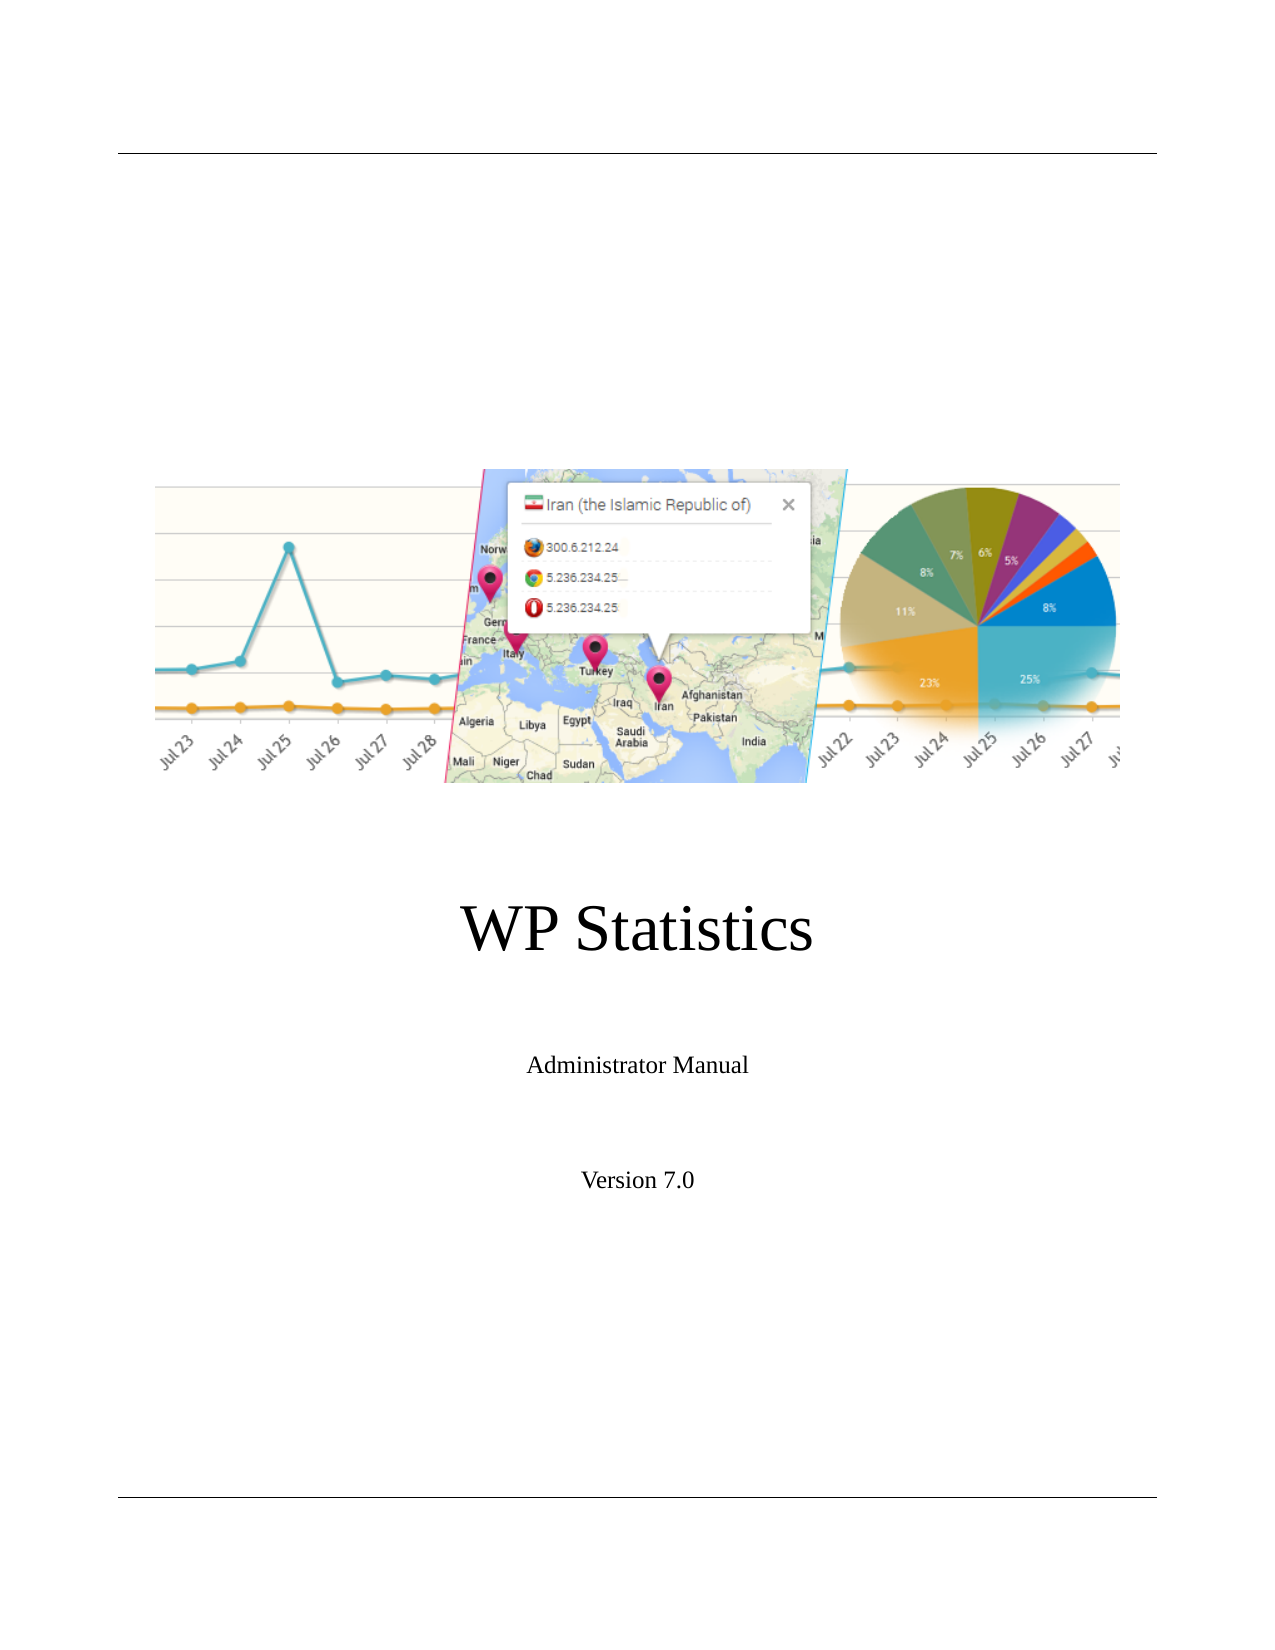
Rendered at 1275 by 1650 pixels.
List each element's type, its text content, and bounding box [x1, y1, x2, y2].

text Version 7.0 [118, 1166, 1157, 1194]
text WP Statistics [118, 888, 1157, 964]
picture [155, 469, 1120, 783]
text Administrator Manual [118, 1051, 1157, 1079]
